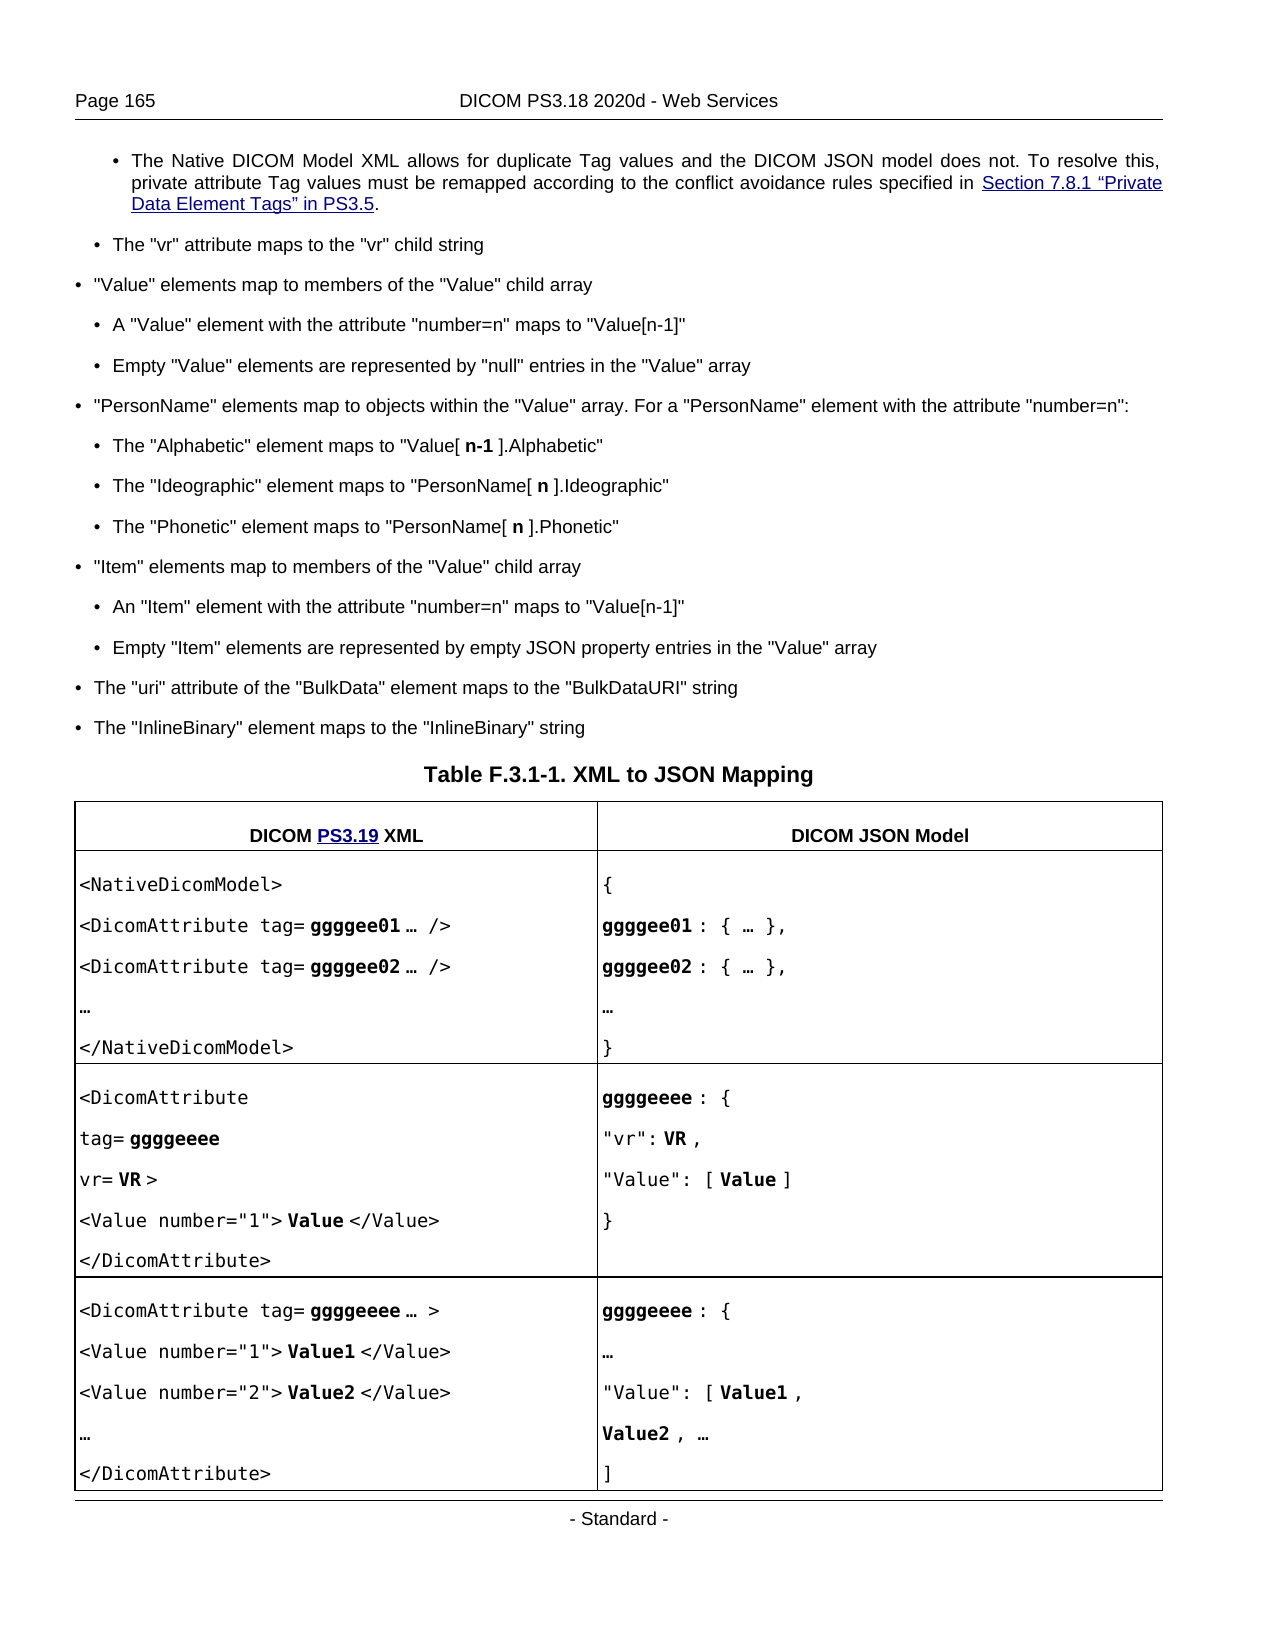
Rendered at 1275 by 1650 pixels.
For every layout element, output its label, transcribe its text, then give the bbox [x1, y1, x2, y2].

text • "Item" elements map to members of the "Value" child array [75, 556, 1162, 577]
table_cell { ggggee01 : { … }, ggggee02 : { … }, … } [598, 851, 1162, 1063]
text • The "InlineBinary" element maps to the "InlineBinary" string [75, 717, 1162, 739]
text Table F.3.1-1. XML to JSON Mapping [75, 761, 1162, 787]
text • The "Ideographic" element maps to "PersonName[ n ].Ideographic" [94, 475, 1162, 497]
table_header DICOM JSON Model [598, 802, 1162, 850]
table_cell <DicomAttribute tag= ggggeeee vr= VR > <Value number="1"> Value </Value> </DicomAttribute> [76, 1064, 597, 1276]
text • "PersonName" elements map to objects within the "Value" array. For a "PersonName" element with the attribute "number=n": [75, 395, 1162, 416]
text • The "Phonetic" element maps to "PersonName[ n ].Phonetic" [94, 516, 1162, 537]
text • A "Value" element with the attribute "number=n" maps to "Value[n-1]" [94, 314, 1162, 336]
table_cell ggggeeee : { "vr": VR , "Value": [ Value ] } [598, 1064, 1162, 1276]
table_cell <DicomAttribute tag= ggggeeee … > <Value number="1"> Value1 </Value> <Value number="2"> Value2 </Value> … </DicomAttribute> [76, 1278, 597, 1489]
text • The "vr" attribute maps to the "vr" child string [94, 233, 1162, 255]
text • An "Item" element with the attribute "number=n" maps to "Value[n-1]" [94, 596, 1162, 618]
text • "Value" elements map to members of the "Value" child array [75, 274, 1162, 295]
text • Empty "Item" elements are represented by empty JSON property entries in the "Value" array [94, 637, 1162, 658]
table_cell <NativeDicomModel> <DicomAttribute tag= ggggee01 … /> <DicomAttribute tag= ggggee02 … /> … </NativeDicomModel> [76, 851, 597, 1063]
text • The Native DICOM Model XML allows for duplicate Tag values and the DICOM JSON model does not. To resolve this, private attribute Tag values must be remapped according to the conflict avoidance rules specified in Section 7.8.1 “Private Data Element Tags” in PS3.5. [112, 150, 1162, 215]
table_cell ggggeeee : { … "Value": [ Value1 , Value2 , … ] [598, 1278, 1162, 1489]
table_header DICOM PS3.19 XML [76, 802, 597, 850]
text • The "Alphabetic" element maps to "Value[ n-1 ].Alphabetic" [94, 435, 1162, 457]
text • The "uri" attribute of the "BulkData" element maps to the "BulkDataURI" string [75, 677, 1162, 698]
text • Empty "Value" elements are represented by "null" entries in the "Value" array [94, 354, 1162, 376]
